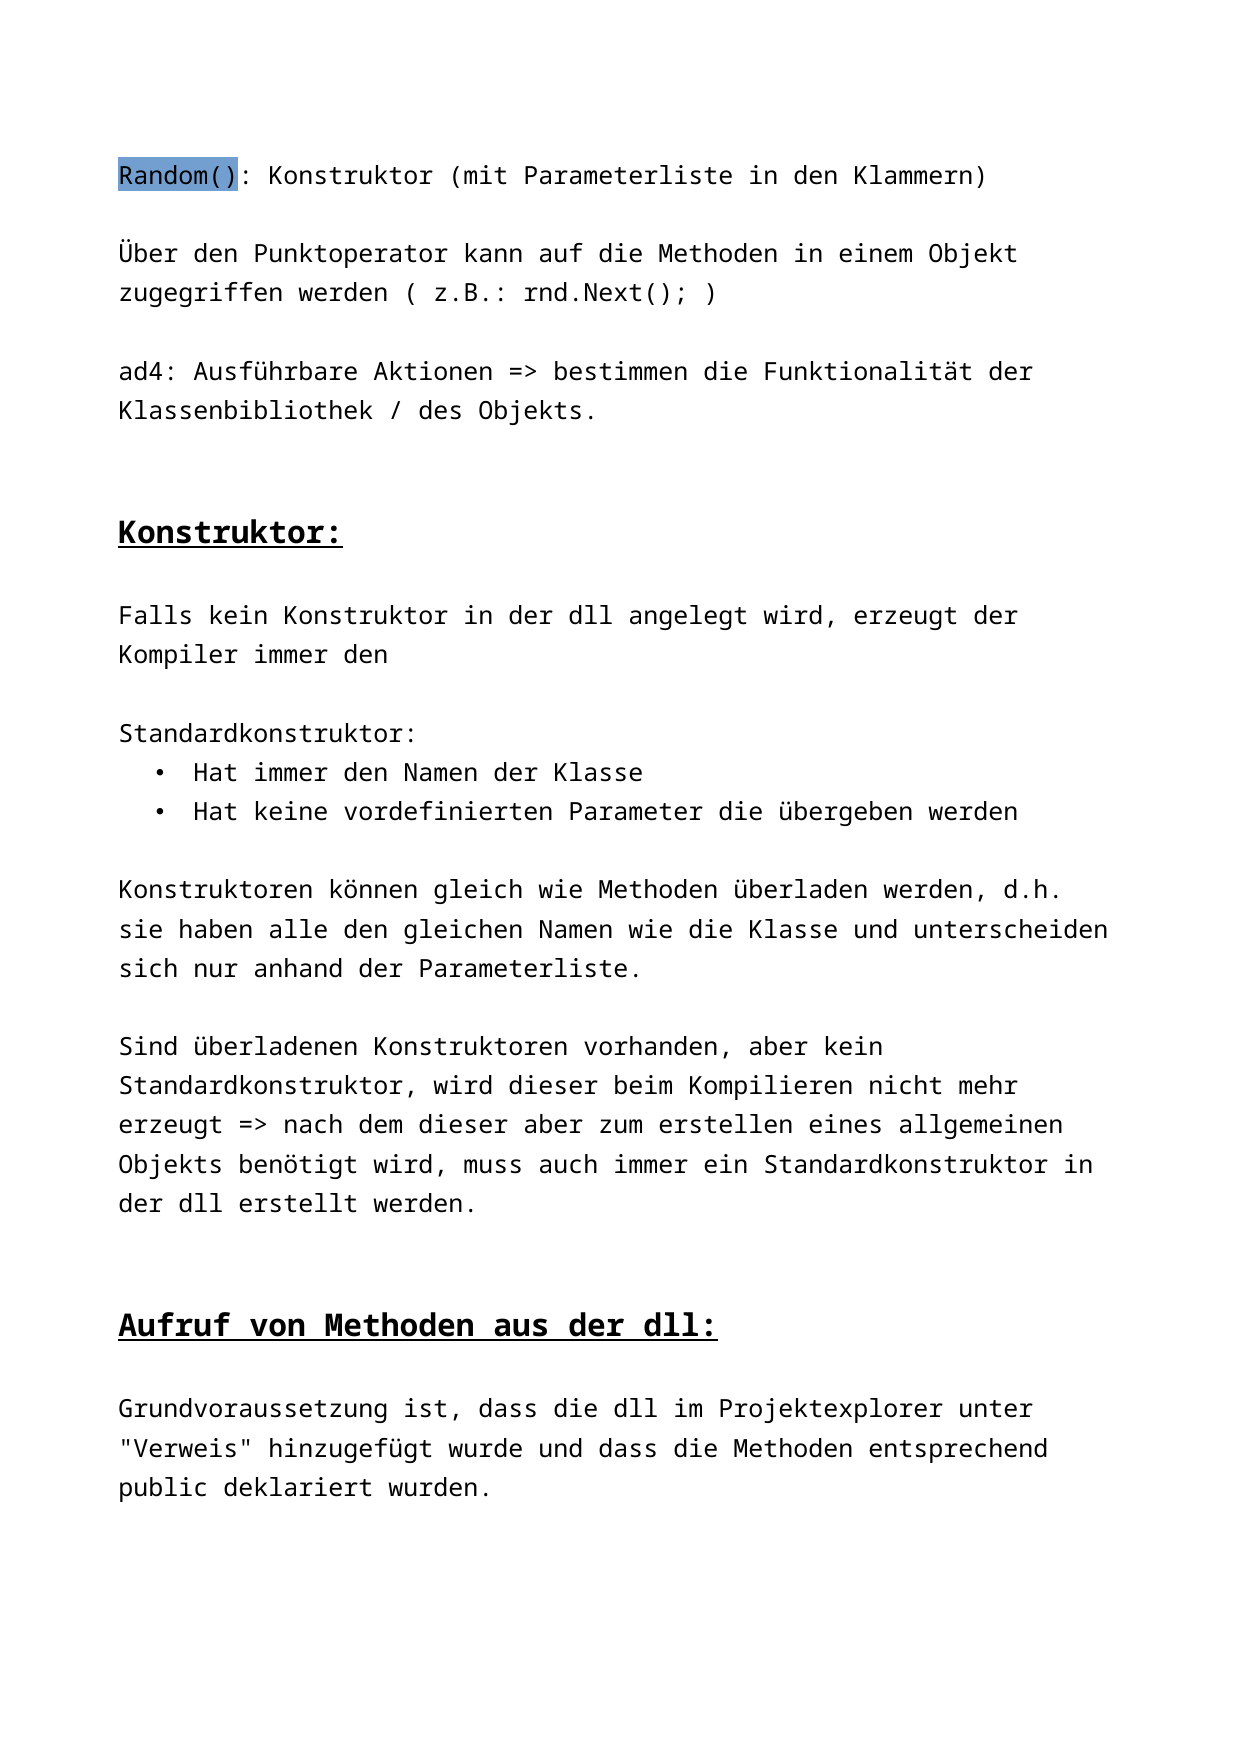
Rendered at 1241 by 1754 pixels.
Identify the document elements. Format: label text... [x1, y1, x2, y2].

list Hat immer den Namen der Klasse [156, 754, 1122, 789]
text Standardkonstruktor: [118, 715, 1122, 749]
text Konstruktoren können gleich wie Methoden überladen werden, d.h. sie haben alle den gleichen Namen wie die Klasse und unterscheiden sich nur anhand der Parameterliste. [118, 872, 1122, 984]
text Sind überladenen Konstruktoren vorhanden, aber kein Standardkonstruktor, wird dieser beim Kompilieren nicht mehr erzeugt => nach dem dieser aber zum erstellen eines allgemeinen Objekts benötigt wird, muss auch immer ein Standardkonstruktor in der dll erstellt werden. [118, 1029, 1122, 1219]
text Falls kein Konstruktor in der dll angelegt wird, erzeugt der Kompiler immer den [118, 598, 1122, 671]
text ad4: Ausführbare Aktionen => bestimmen die Funktionalität der Klassenbibliothek / des Objekts. [118, 353, 1122, 426]
list Hat keine vordefinierten Parameter die übergeben werden [156, 794, 1122, 828]
text Aufruf von Methoden aus der dll: [118, 1303, 1122, 1346]
text Grundvoraussetzung ist, dass die dll im Projektexplorer unter "Verweis" hinzugefügt wurde und dass die Methoden entsprechend public deklariert wurden. [118, 1391, 1122, 1503]
text Konstruktor: [118, 510, 1122, 552]
text Random(): Konstruktor (mit Parameterliste in den Klammern) [118, 157, 1122, 191]
text Über den Punktoperator kann auf die Methoden in einem Objekt zugegriffen werden ( z.B.: rnd.Next(); ) [118, 236, 1122, 309]
